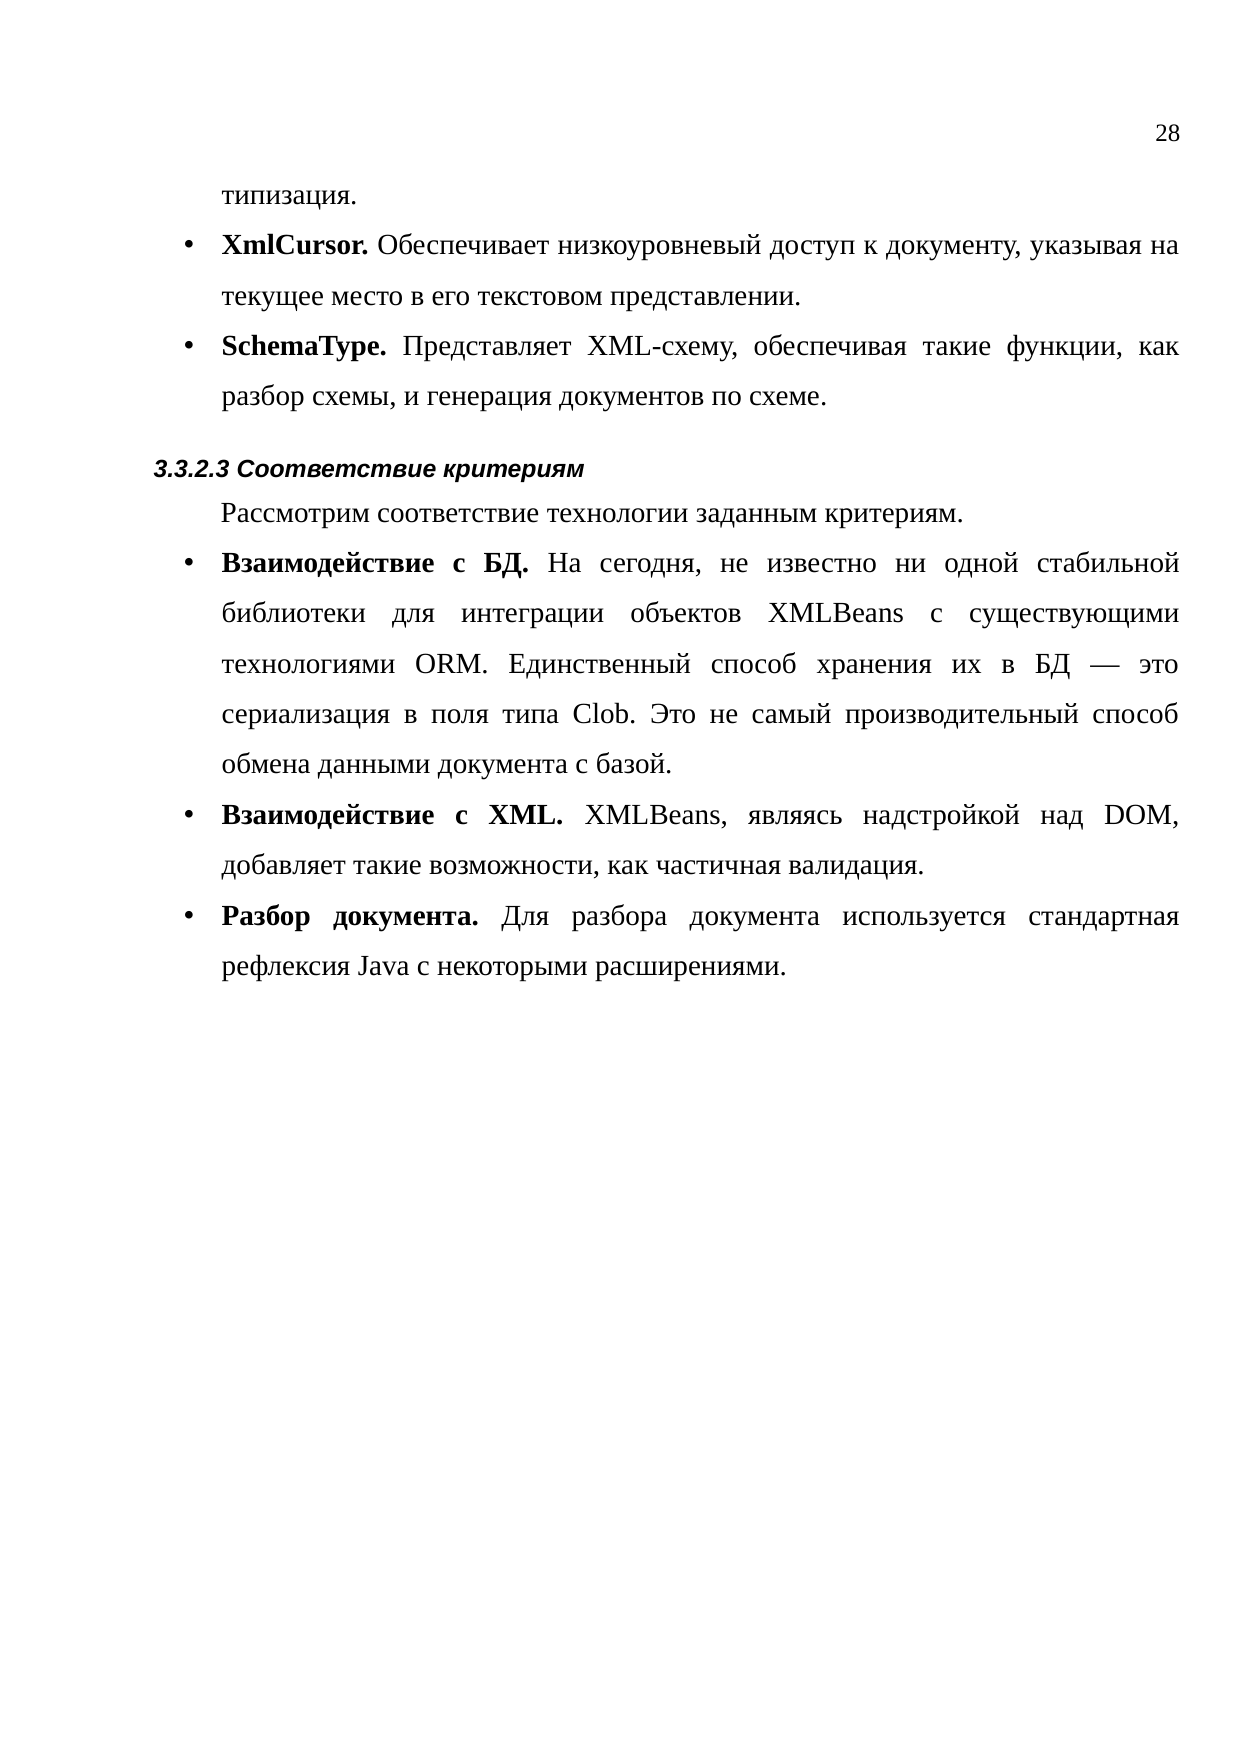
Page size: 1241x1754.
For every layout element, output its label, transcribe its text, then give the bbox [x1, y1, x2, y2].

list Взаимодействие с БД. На сегодня, не известно ни одной стабильной библиотеки для интеграции объектов XMLBeans с существующими технологиями ORM. Единственный способ хранения их в БД — это сериализация в поля типа Clob. Это не самый производительный способ обмена данными документа с базой. [184, 545, 1180, 780]
list типизация. [184, 177, 1180, 211]
list SchemaType. Представляет XML-схему, обеспечивая такие функции, как разбор схемы, и генерация документов по схеме. [184, 328, 1180, 412]
text Рассмотрим соответствие технологии заданным критериям. [146, 495, 1180, 528]
list XmlCursor. Обеспечивает низкоуровневый доступ к документу, указывая на текущее место в его текстовом представлении. [184, 227, 1180, 311]
subtitle Соответствие критериям [146, 454, 1180, 482]
list Взаимодействие с XML. XMLBeans, являясь надстройкой над DOM, добавляет такие возможности, как частичная валидация. [184, 797, 1180, 881]
list Разбор документа. Для разбора документа используется стандартная рефлексия Java с некоторыми расширениями. [184, 898, 1180, 982]
